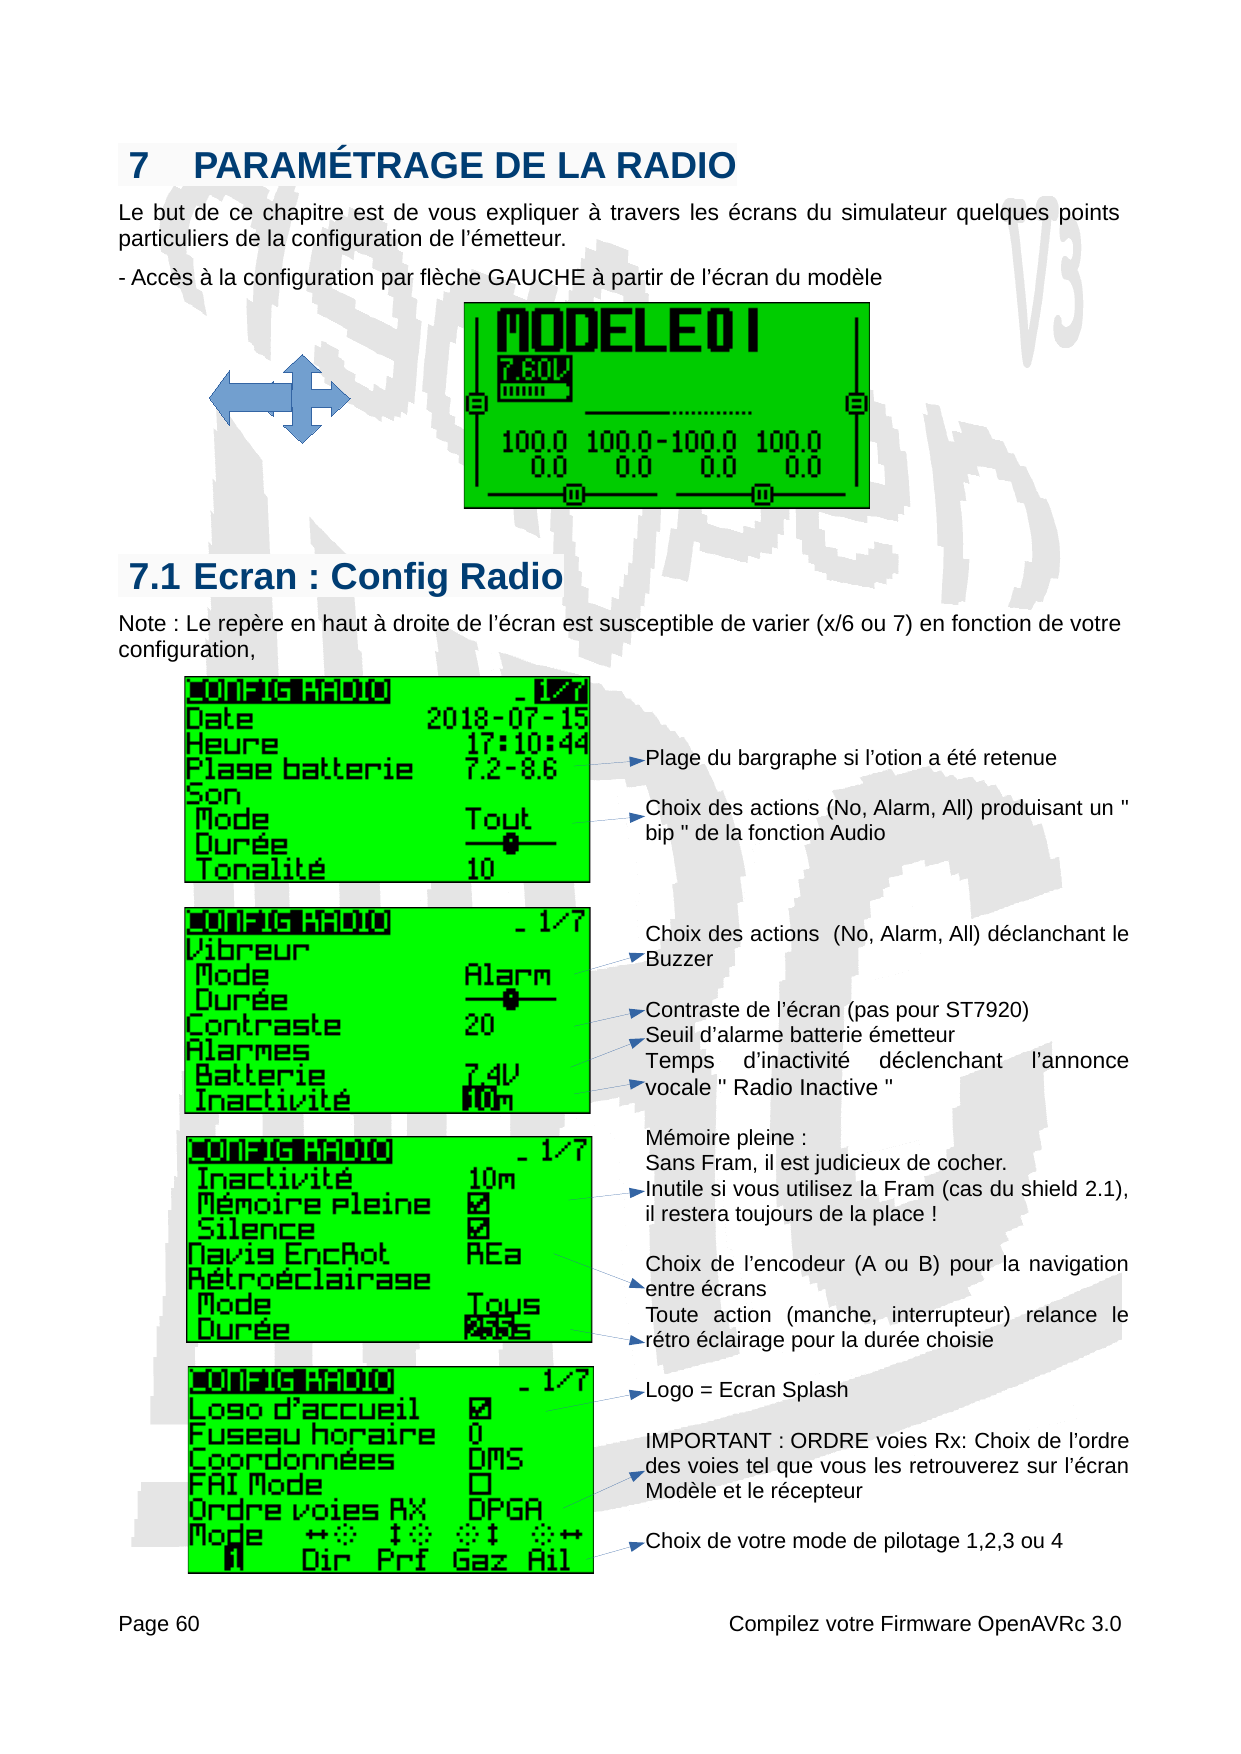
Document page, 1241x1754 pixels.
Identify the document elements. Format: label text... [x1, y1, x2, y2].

text Choix des actions (No, Alarm, All) déclanchant le Buzzer [645, 921, 1130, 971]
text Seuil d’alarme batterie émetteur [645, 1022, 1130, 1047]
picture [184, 907, 591, 1114]
text Mémoire pleine : [645, 1125, 1130, 1150]
text Choix de votre mode de pilotage 1,2,3 ou 4 [645, 1528, 1130, 1553]
text Choix des actions (No, Alarm, All) produisant un '' bip '' de la fonction Audio [645, 795, 1130, 845]
picture [184, 676, 591, 883]
text IMPORTANT : ORDRE voies Rx: Choix de l’ordre des voies tel que vous les retrouverez sur l’écran Modèle et le récepteur [645, 1427, 1130, 1503]
picture [186, 1136, 593, 1343]
text Sans Fram, il est judicieux de cocher. [645, 1150, 1130, 1175]
text Temps d’inactivité déclenchant l’annonce vocale '' Radio Inactive '' [645, 1047, 1130, 1100]
picture [187, 1366, 594, 1574]
subtitle PARAMÉTRAGE DE LA RADIO [118, 143, 1122, 186]
text Le but de ce chapitre est de vous expliquer à travers les écrans du simulateur quelques points particuliers de la configuration de l’émetteur. [118, 199, 1122, 251]
text Choix de l’encodeur (A ou B) pour la navigation entre écrans [645, 1251, 1130, 1301]
subtitle Ecran : Config Radio [118, 554, 1122, 597]
text Toute action (manche, interrupteur) relance le rétro éclairage pour la durée choisie [645, 1301, 1130, 1352]
text Plage du bargraphe si l’otion a été retenue [645, 744, 1130, 770]
text Inutile si vous utilisez la Fram (cas du shield 2.1), il restera toujours de la place ! [645, 1175, 1130, 1226]
text Logo = Ecran Splash [645, 1377, 1130, 1402]
text Contraste de l’écran (pas pour ST7920) [645, 997, 1130, 1022]
text - Accès à la configuration par flèche GAUCHE à partir de l’écran du modèle [118, 264, 1122, 290]
picture [463, 302, 870, 509]
text Note : Le repère en haut à droite de l’écran est susceptible de varier (x/6 ou 7) en fonction de votre configuration, [118, 610, 1122, 663]
